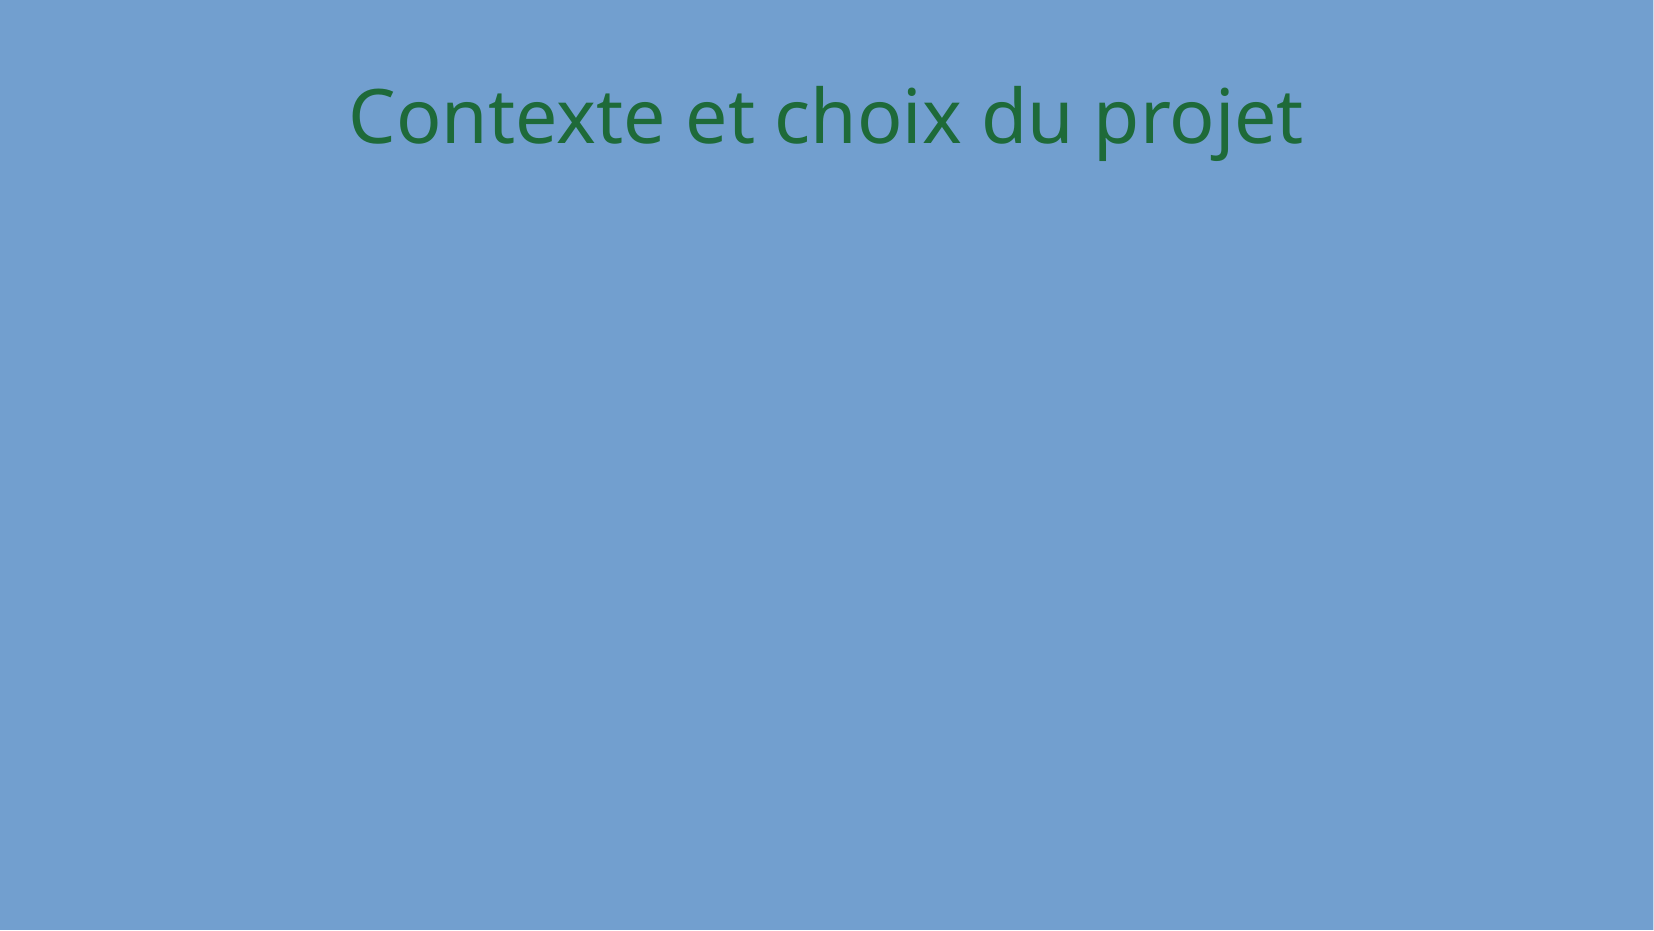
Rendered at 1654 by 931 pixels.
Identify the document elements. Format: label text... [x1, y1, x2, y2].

title Contexte et choix du projet [82, 37, 1571, 193]
